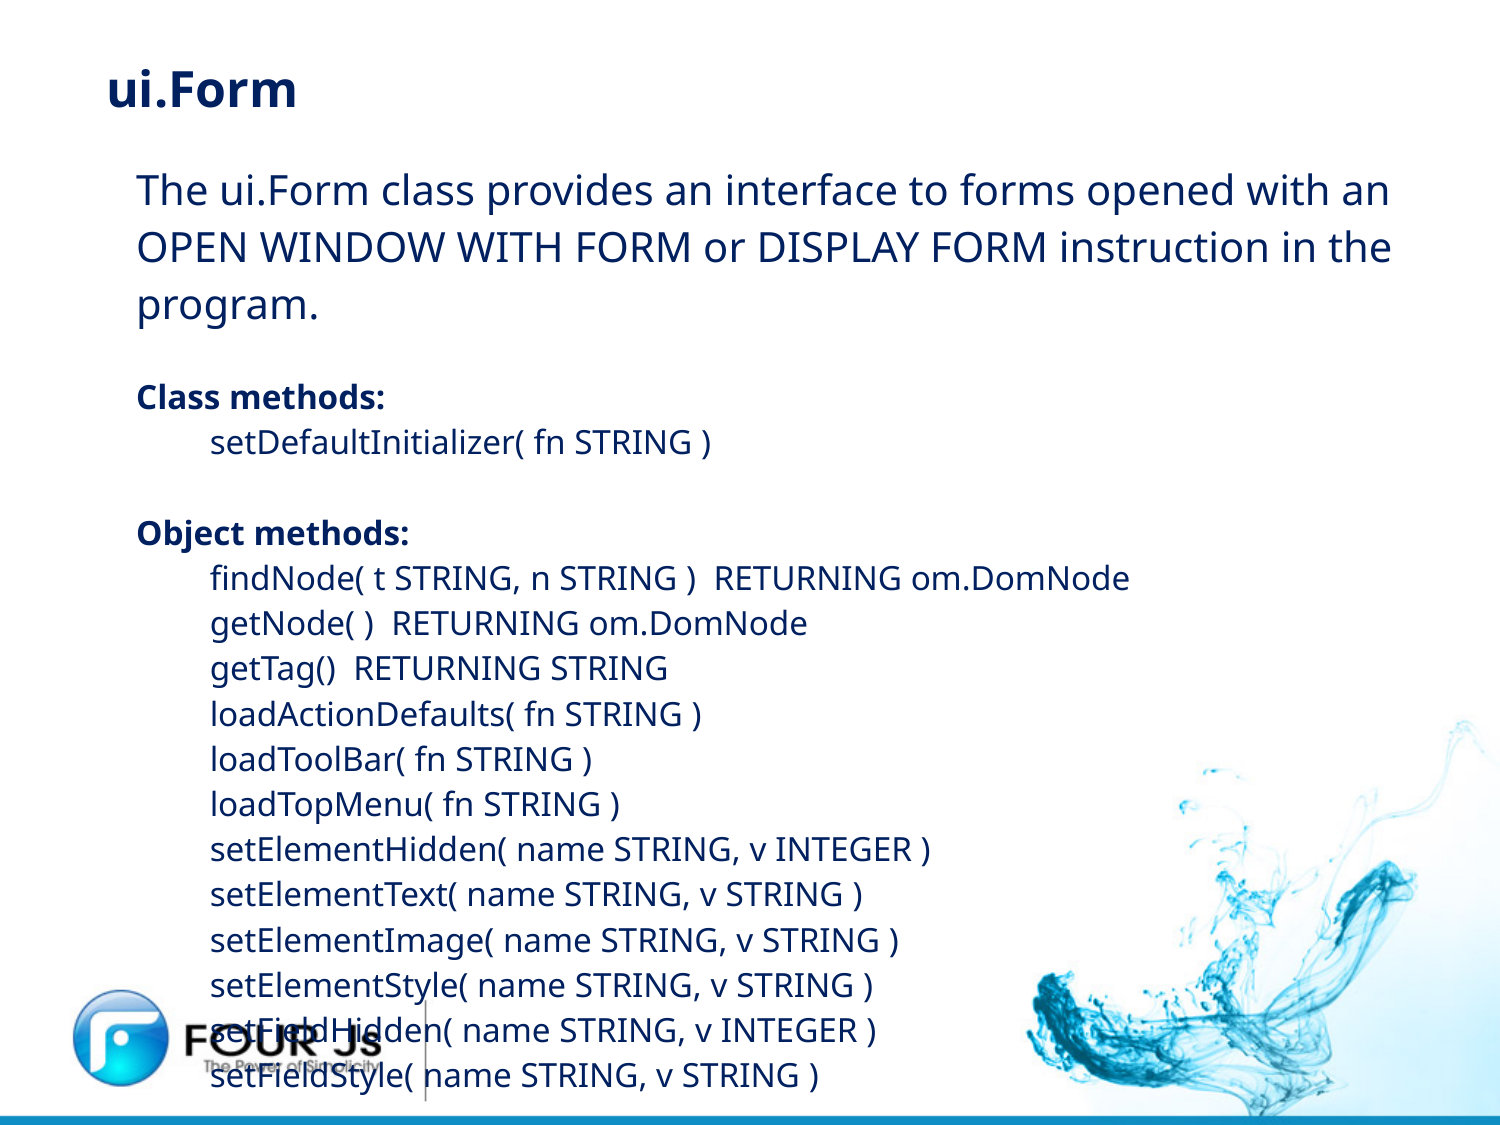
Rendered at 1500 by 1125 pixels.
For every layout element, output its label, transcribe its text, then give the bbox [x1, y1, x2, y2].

picture [0, 0, 1500, 1117]
title ui.Form [106, 35, 1388, 142]
text_box The ui.Form class provides an interface to forms opened with an OPEN WINDOW WITH FORM or DISPLAY FORM instruction in the program. Class methods: setDefaultInitializer( fn STRING ) Object methods: findNode( t STRING, n STRING ) RETURNING om.DomNode getNode( ) RETURNING om.DomNode getTag() RETURNING STRING loadActionDefaults( fn STRING ) loadToolBar( fn STRING ) loadTopMenu( fn STRING ) setElementHidden( name STRING, v INTEGER ) setElementText( name STRING, v STRING ) setElementImage( name STRING, v STRING ) setElementStyle( name STRING, v STRING ) setFieldHidden( name STRING, v INTEGER ) setFieldStyle( name STRING, v STRING ) [121, 153, 1418, 1078]
